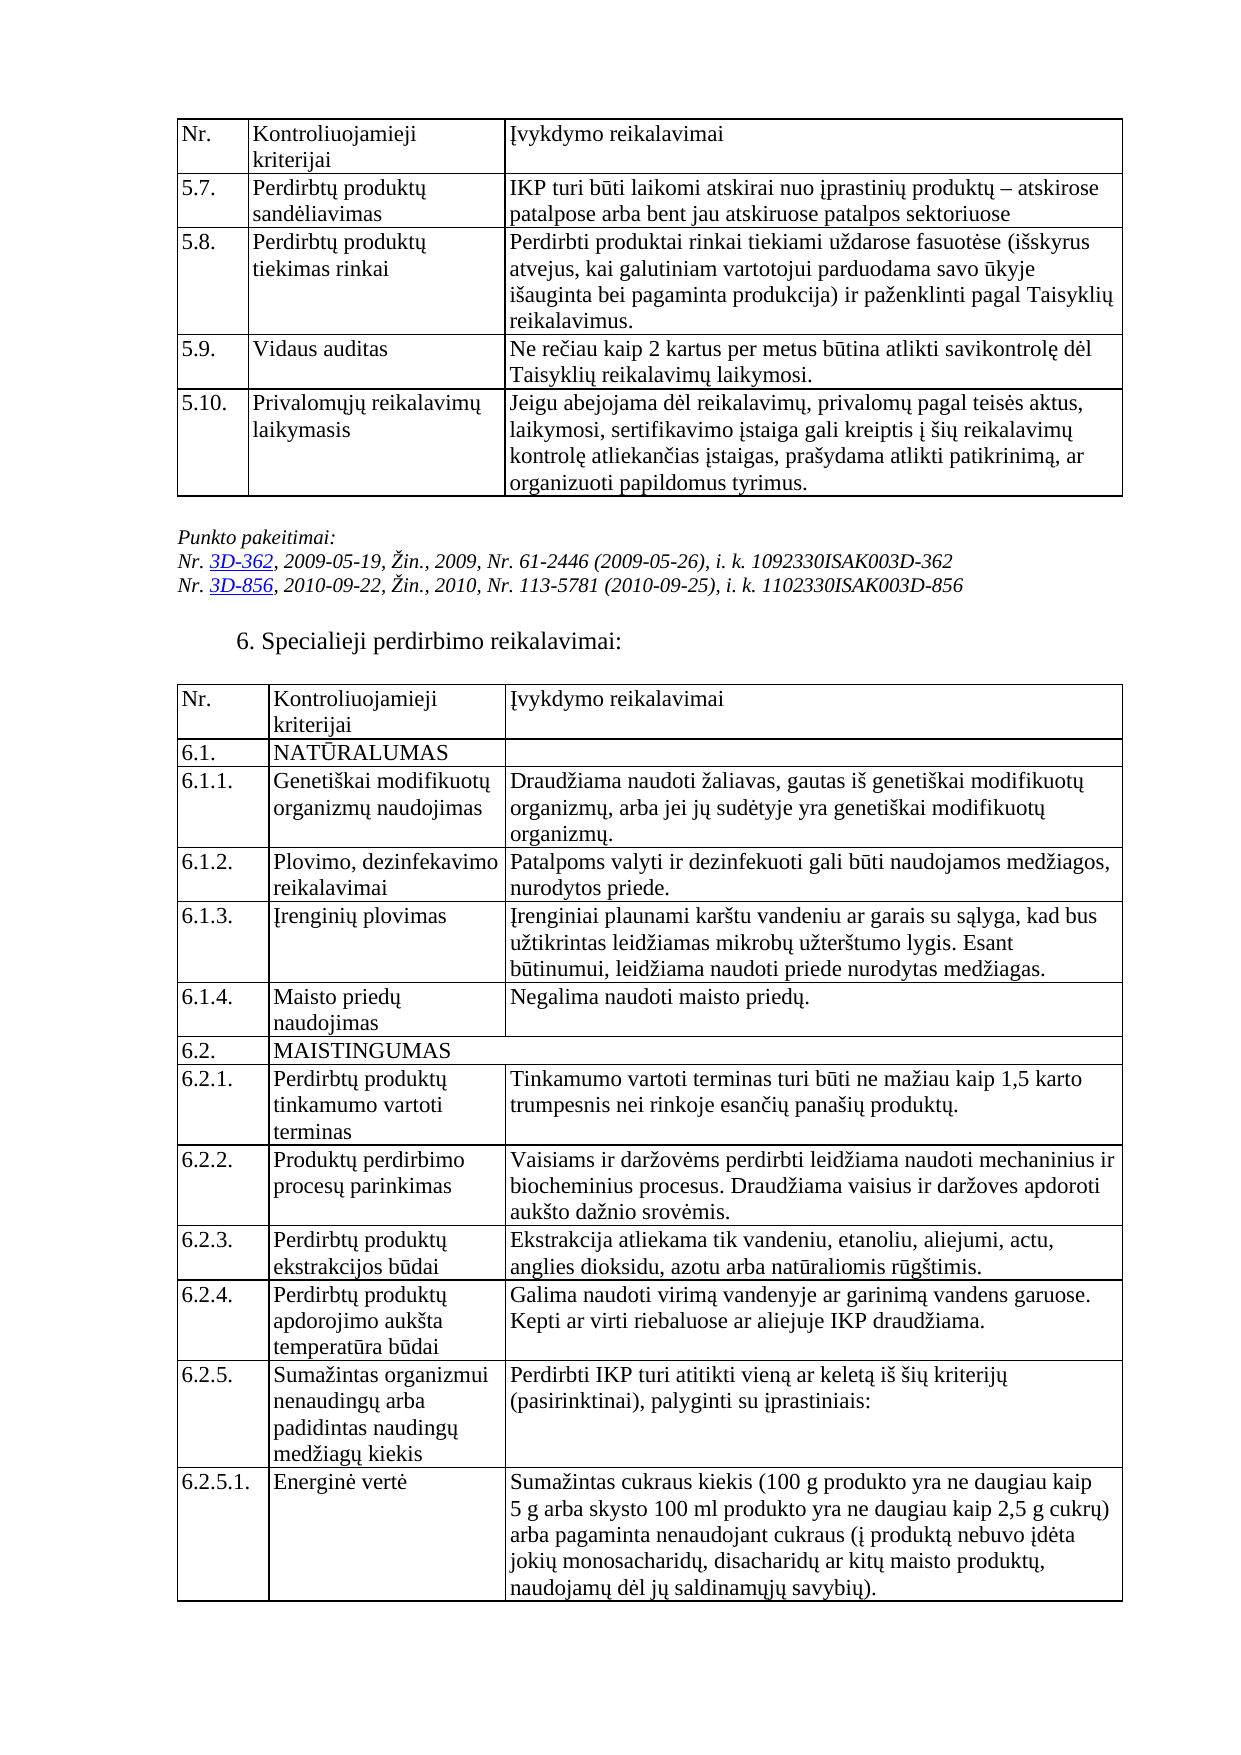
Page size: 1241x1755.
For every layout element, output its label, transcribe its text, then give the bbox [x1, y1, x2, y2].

table_cell Perdirbti IKP turi atitikti vieną ar keletą iš šių kriterijų (pasirinktinai), palyginti su įprastiniais: [506, 1361, 1122, 1467]
table_cell Maisto priedų naudojimas [270, 983, 505, 1036]
table_cell Įrenginiai plaunami karštu vandeniu ar garais su sąlyga, kad bus užtikrintas leidžiamas mikrobų užterštumo lygis. Esant būtinumui, leidžiama naudoti priede nurodytas medžiagas. [506, 902, 1122, 981]
table_cell Tinkamumo vartoti terminas turi būti ne mažiau kaip 1,5 karto trumpesnis nei rinkoje esančių panašių produktų. [506, 1065, 1122, 1144]
table_cell Vidaus auditas [249, 335, 504, 388]
table_cell 6.2.2. [178, 1146, 268, 1225]
table_cell Perdirbtų produktų tiekimas rinkai [249, 228, 504, 334]
table_cell 6.1.3. [178, 902, 268, 981]
table_cell Produktų perdirbimo procesų parinkimas [270, 1146, 505, 1225]
table_cell Negalima naudoti maisto priedų. [506, 983, 1122, 1036]
text Nr. 3D-362, 2009-05-19, Žin., 2009, Nr. 61-2446 (2009-05-26), i. k. 1092330ISAK003D-362 [177, 549, 1122, 573]
table_cell 6.2. [178, 1037, 268, 1063]
table_cell IKP turi būti laikomi atskirai nuo įprastinių produktų – atskirose patalpose arba bent jau atskiruose patalpos sektoriuose [506, 174, 1122, 227]
table_cell Perdirbtų produktų tinkamumo vartoti terminas [270, 1065, 505, 1144]
table_header Nr. [178, 120, 248, 172]
table_cell 6.1.2. [178, 848, 268, 901]
table_cell 5.7. [178, 174, 248, 227]
table_cell Ne rečiau kaip 2 kartus per metus būtina atlikti savikontrolę dėl Taisyklių reikalavimų laikymosi. [506, 335, 1122, 388]
table_cell 6.2.3. [178, 1226, 268, 1279]
table_cell 6.2.5. [178, 1361, 268, 1467]
table_cell NATŪRALUMAS [270, 740, 505, 766]
table_cell 6.1.1. [178, 767, 268, 846]
table_cell [506, 740, 1122, 766]
table_cell Genetiškai modifikuotų organizmų naudojimas [270, 767, 505, 846]
text Punkto pakeitimai: [177, 525, 1122, 549]
table_cell 6.2.1. [178, 1065, 268, 1144]
table_cell Patalpoms valyti ir dezinfekuoti gali būti naudojamos medžiagos, nurodytos priede. [506, 848, 1122, 901]
table_cell Perdirbti produktai rinkai tiekiami uždarose fasuotėse (išskyrus atvejus, kai galutiniam vartotojui parduodama savo ūkyje išauginta bei pagaminta produkcija) ir paženklinti pagal Taisyklių reikalavimus. [506, 228, 1122, 334]
table_cell 5.10. [178, 390, 248, 495]
table_cell Perdirbtų produktų sandėliavimas [249, 174, 504, 227]
table_cell Ekstrakcija atliekama tik vandeniu, etanoliu, aliejumi, actu, anglies dioksidu, azotu arba natūraliomis rūgštimis. [506, 1226, 1122, 1279]
table_cell Įrenginių plovimas [270, 902, 505, 981]
table_cell Sumažintas cukraus kiekis (100 g produkto yra ne daugiau kaip 5 g arba skysto 100 ml produkto yra ne daugiau kaip 2,5 g cukrų) arba pagaminta nenaudojant cukraus (į produktą nebuvo įdėta jokių monosacharidų, disacharidų ar kitų maisto produktų, naudojamų dėl jų saldinamųjų savybių). [506, 1468, 1122, 1600]
table_cell Jeigu abejojama dėl reikalavimų, privalomų pagal teisės aktus, laikymosi, sertifikavimo įstaiga gali kreiptis į šių reikalavimų kontrolę atliekančias įstaigas, prašydama atlikti patikrinimą, ar organizuoti papildomus tyrimus. [506, 390, 1122, 495]
table_cell 5.9. [178, 335, 248, 388]
table_cell Energinė vertė [270, 1468, 505, 1600]
table_cell 6.2.4. [178, 1281, 268, 1360]
table_cell 6.1.4. [178, 983, 268, 1036]
table_cell 5.8. [178, 228, 248, 334]
table_cell MAISTINGUMAS [270, 1037, 1122, 1063]
table_cell 6.1. [178, 740, 268, 766]
table_cell 6.2.5.1. [178, 1468, 268, 1600]
text 6. Specialieji perdirbimo reikalavimai: [177, 626, 1122, 655]
text Nr. 3D-856, 2010-09-22, Žin., 2010, Nr. 113-5781 (2010-09-25), i. k. 1102330ISAK003D-856 [177, 573, 1122, 597]
table_header Nr. [178, 685, 268, 738]
table_cell Galima naudoti virimą vandenyje ar garinimą vandens garuose. Kepti ar virti riebaluose ar aliejuje IKP draudžiama. [506, 1281, 1122, 1360]
table_header Kontroliuojamieji kriterijai [249, 120, 504, 172]
table_cell Perdirbtų produktų apdorojimo aukšta temperatūra būdai [270, 1281, 505, 1360]
table_cell Privalomųjų reikalavimų laikymasis [249, 390, 504, 495]
table_header Įvykdymo reikalavimai [506, 120, 1122, 172]
table_cell Draudžiama naudoti žaliavas, gautas iš genetiškai modifikuotų organizmų, arba jei jų sudėtyje yra genetiškai modifikuotų organizmų. [506, 767, 1122, 846]
table_cell Vaisiams ir daržovėms perdirbti leidžiama naudoti mechaninius ir biocheminius procesus. Draudžiama vaisius ir daržoves apdoroti aukšto dažnio srovėmis. [506, 1146, 1122, 1225]
table_header Kontroliuojamieji kriterijai [270, 685, 505, 738]
table_cell Perdirbtų produktų ekstrakcijos būdai [270, 1226, 505, 1279]
table_cell Sumažintas organizmui nenaudingų arba padidintas naudingų medžiagų kiekis [270, 1361, 505, 1467]
table_header Įvykdymo reikalavimai [506, 685, 1122, 738]
table_cell Plovimo, dezinfekavimo reikalavimai [270, 848, 505, 901]
